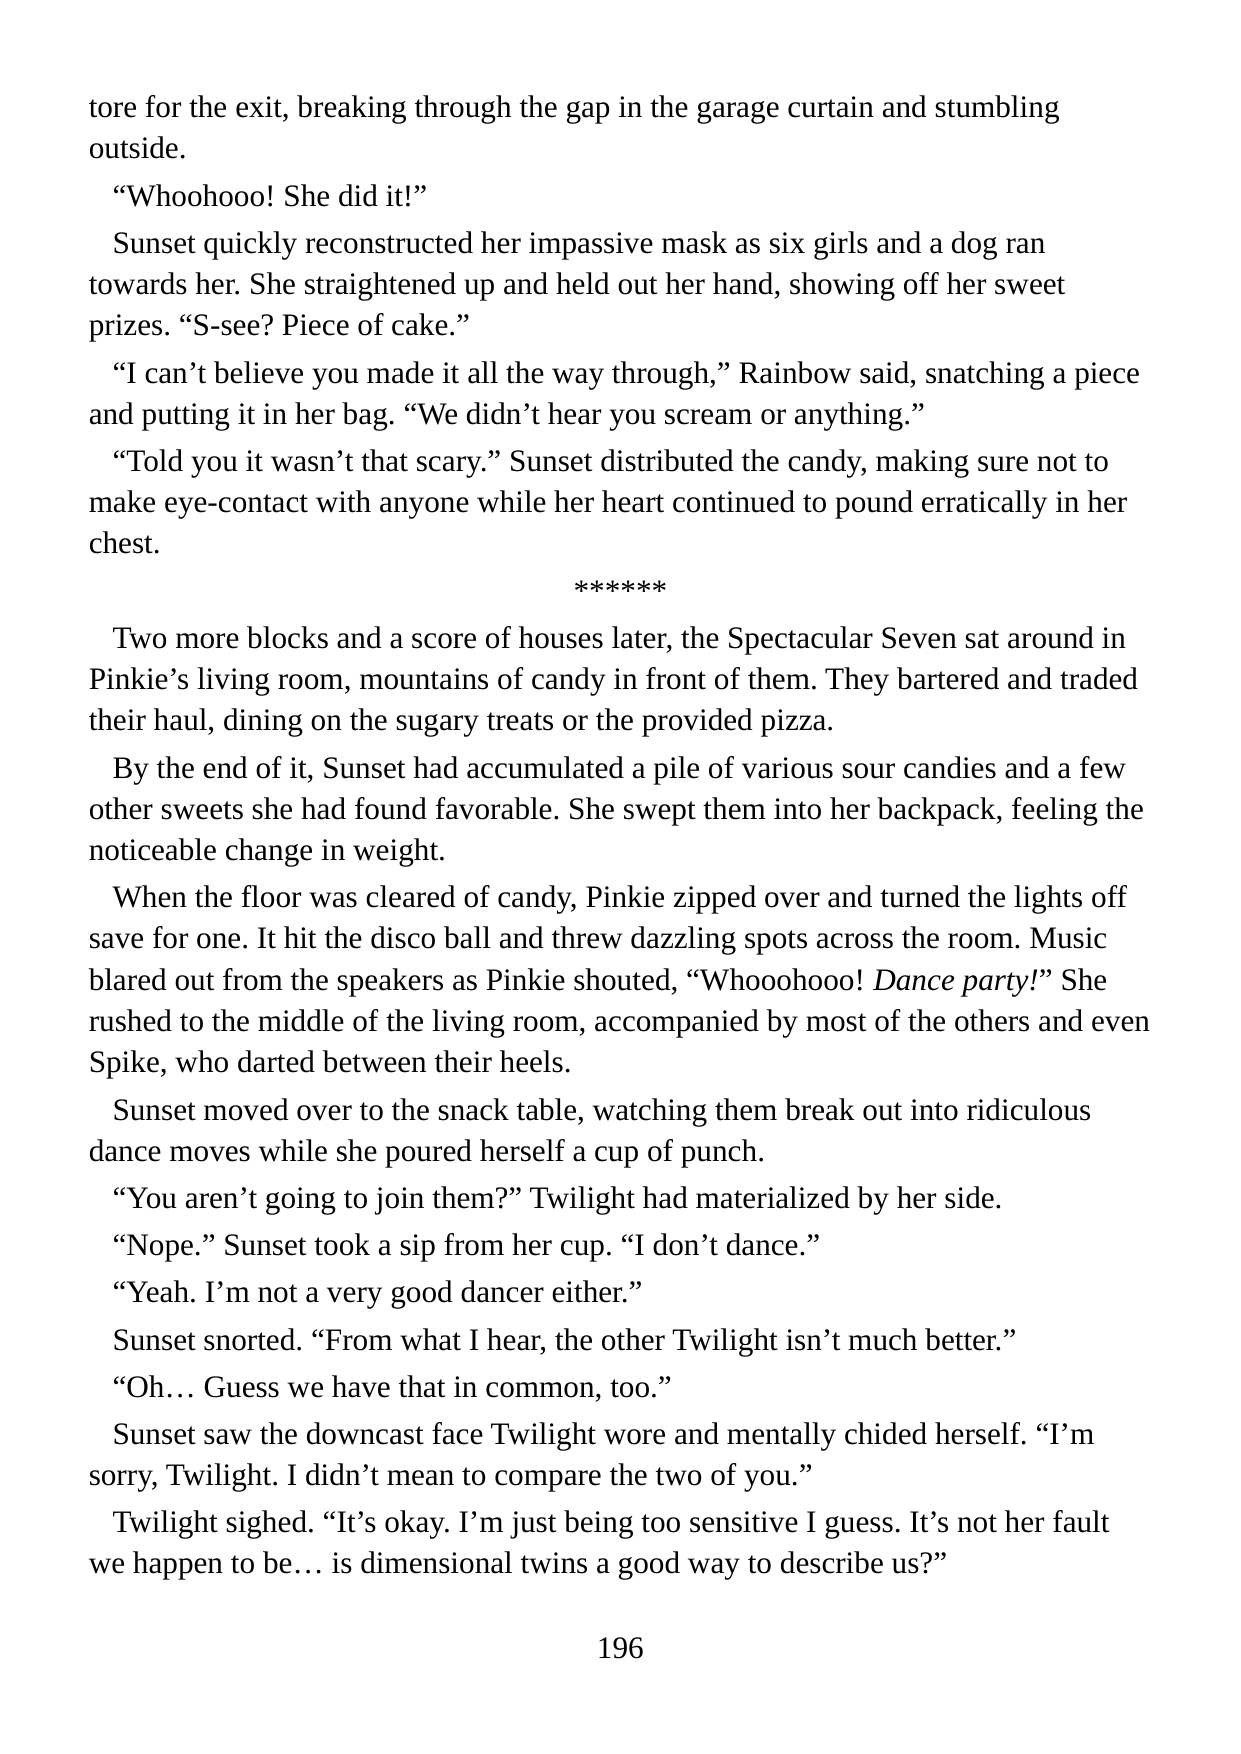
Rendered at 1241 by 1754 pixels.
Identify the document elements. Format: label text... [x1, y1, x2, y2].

text “Nope.” Sunset took a sip from her cup. “I don’t dance.” [88, 1226, 1152, 1262]
text By the end of it, Sunset had accumulated a pile of various sour candies and a few other sweets she had found favorable. She swept them into her backpack, feeling the noticeable change in weight. [88, 749, 1152, 867]
text Sunset saw the downcast face Twilight wore and mentally chided herself. “I’m sorry, Twilight. I didn’t mean to compare the two of you.” [88, 1415, 1152, 1492]
text Sunset moved over to the snack table, watching them break out into ridiculous dance moves while she poured herself a cup of punch. [88, 1091, 1152, 1168]
text Twilight sighed. “It’s okay. I’m just being too sensitive I guess. It’s not her fault we happen to be… is dimensional twins a good way to describe us?” [88, 1503, 1152, 1581]
text “Whoohooo! She did it!” [88, 177, 1152, 213]
text ****** [88, 572, 1152, 608]
text Sunset quickly reconstructed her impassive mask as six girls and a dog ran towards her. She straightened up and held out her hand, showing off her sweet prizes. “S-see? Piece of cake.” [88, 224, 1152, 343]
text “You aren’t going to join them?” Twilight had materialized by her side. [88, 1179, 1152, 1215]
text Two more blocks and a score of houses later, the Spectacular Seven sat around in Pinkie’s living room, mountains of candy in front of them. They bartered and traded their haul, dining on the sugary treats or the provided pizza. [88, 619, 1152, 738]
text tore for the exit, breaking through the gap in the garage curtain and stumbling outside. [88, 88, 1152, 166]
text “Yeah. I’m not a very good dancer either.” [88, 1273, 1152, 1309]
text “Told you it wasn’t that scary.” Sunset distributed the candy, making sure not to make eye-contact with anyone while her heart continued to pound erratically in her chest. [88, 442, 1152, 561]
text Sunset snorted. “From what I hear, the other Twilight isn’t much better.” [88, 1321, 1152, 1357]
text “Oh… Guess we have that in common, too.” [88, 1368, 1152, 1404]
text When the floor was cleared of candy, Pinkie zipped over and turned the lights off save for one. It hit the disco ball and threw dazzling spots across the room. Music blared out from the speakers as Pinkie shouted, “Whooohooo! Dance party!” She rushed to the middle of the living room, accompanied by most of the others and even Spike, who darted between their heels. [88, 878, 1152, 1079]
text “I can’t believe you made it all the way through,” Rainbow said, snatching a piece and putting it in her bag. “We didn’t hear you scream or anything.” [88, 354, 1152, 431]
